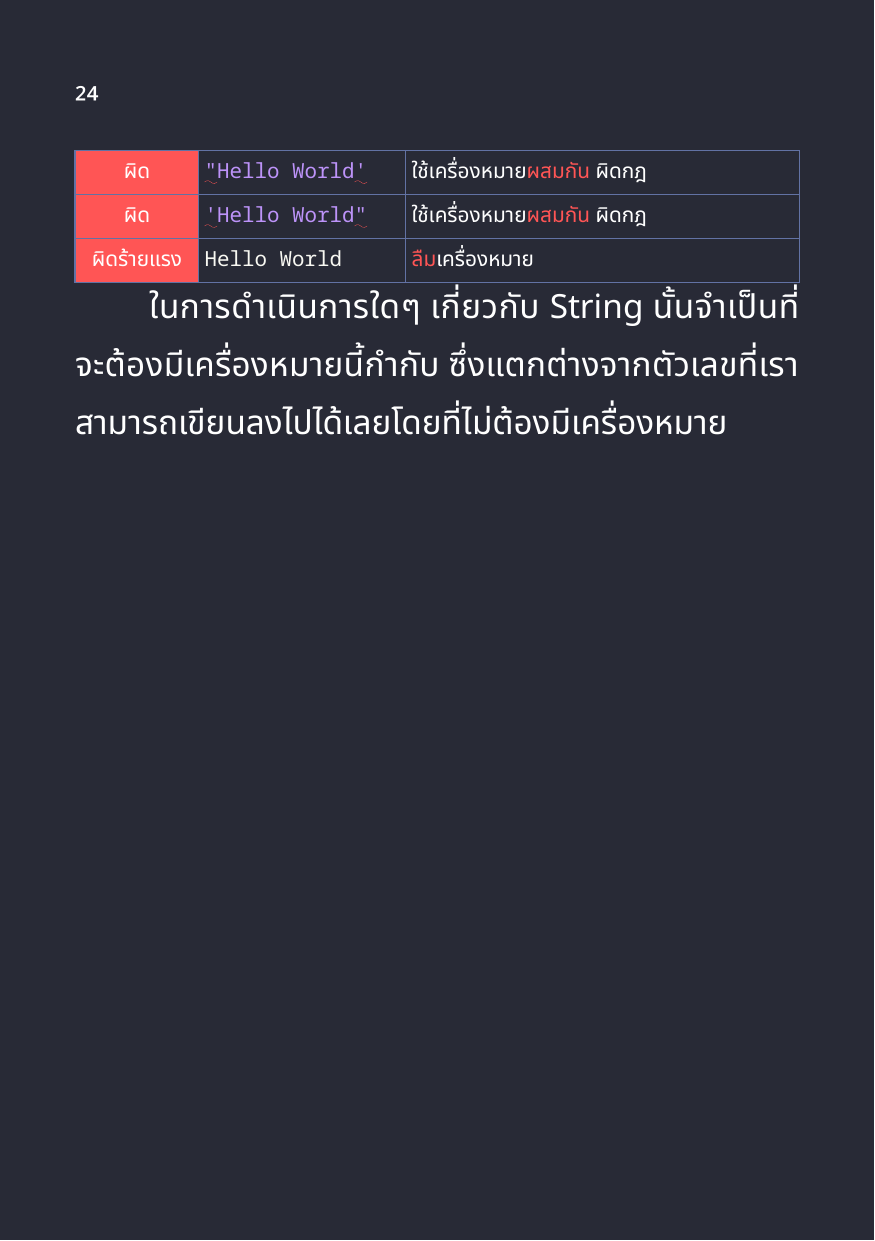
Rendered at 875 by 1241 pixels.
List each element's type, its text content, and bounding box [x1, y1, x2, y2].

table_cell ลืมเครื่องหมาย [406, 239, 799, 282]
table_cell ผิดร้ายแรง [76, 239, 198, 282]
table_cell ใช้เครื่องหมายผสมกัน ผิดกฎ [406, 151, 799, 194]
text ในการดำเนินการใดๆ เกี่ยวกับ String นั้นจำเป็นที่จะต้องมีเครื่องหมายนี้กำกับ ซึ่งแตกต่างจากตัวเลขที่เราสามารถเขียนลงไปได้เลยโดยที่ไม่ต้องมีเครื่องหมาย [75, 283, 799, 449]
table_cell "Hello World' [199, 151, 405, 194]
table_cell 'Hello World" [199, 195, 405, 238]
table_cell Hello World [199, 239, 405, 282]
table_cell ผิด [76, 195, 198, 238]
table_cell ใช้เครื่องหมายผสมกัน ผิดกฎ [406, 195, 799, 238]
table_cell ผิด [76, 151, 198, 194]
